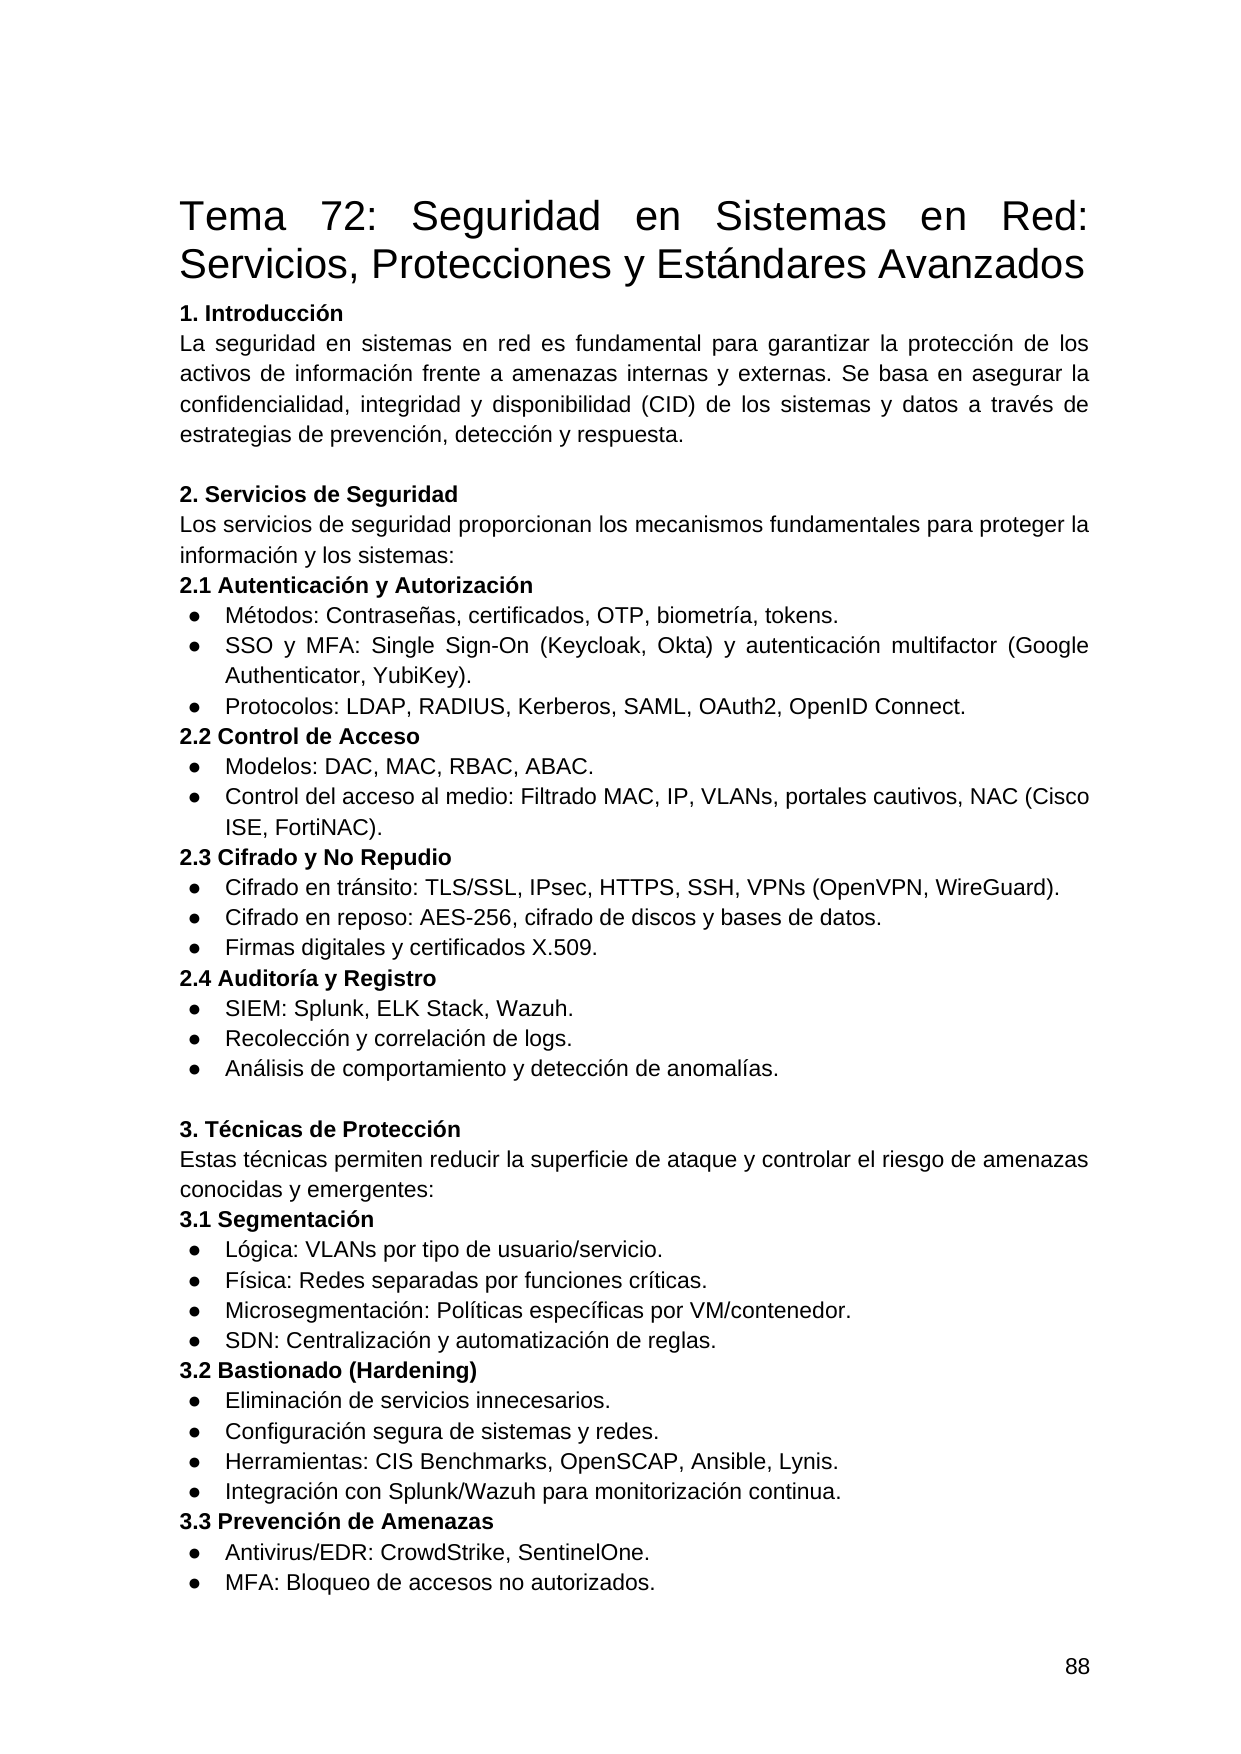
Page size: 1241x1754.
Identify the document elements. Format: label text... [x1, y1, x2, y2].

list Herramientas: CIS Benchmarks, OpenSCAP, Ansible, Lynis. [187, 1448, 1090, 1474]
text 1. Introducción [179, 300, 1090, 326]
list SDN: Centralización y automatización de reglas. [187, 1327, 1090, 1353]
list SSO y MFA: Single Sign-On (Keycloak, Okta) y autenticación multifactor (Google Authenticator, YubiKey). [187, 632, 1090, 689]
list Integración con Splunk/Wazuh para monitorización continua. [187, 1478, 1090, 1504]
list Eliminación de servicios innecesarios. [187, 1387, 1090, 1414]
list Antivirus/EDR: CrowdStrike, SentinelOne. [187, 1538, 1090, 1565]
list Cifrado en reposo: AES-256, cifrado de discos y bases de datos. [187, 904, 1090, 931]
list Firmas digitales y certificados X.509. [187, 934, 1090, 961]
text 3.3 Prevención de Amenazas [179, 1508, 1090, 1535]
list Configuración segura de sistemas y redes. [187, 1418, 1090, 1444]
list MFA: Bloqueo de accesos no autorizados. [187, 1569, 1090, 1595]
list Recolección y correlación de logs. [187, 1025, 1090, 1051]
text 3.2 Bastionado (Hardening) [179, 1357, 1090, 1384]
list Protocolos: LDAP, RADIUS, Kerberos, SAML, OAuth2, OpenID Connect. [187, 693, 1090, 719]
text 2. Servicios de Seguridad [179, 481, 1090, 508]
text Estas técnicas permiten reducir la superficie de ataque y controlar el riesgo de amenazas conocidas y emergentes: [179, 1146, 1090, 1202]
text La seguridad en sistemas en red es fundamental para garantizar la protección de los activos de información frente a amenazas internas y externas. Se basa en asegurar la confidencialidad, integridad y disponibilidad (CID) de los sistemas y datos a través de estrategias de prevención, detección y respuesta. [179, 330, 1090, 447]
subtitle Tema 72: Seguridad en Sistemas en Red: Servicios, Protecciones y Estándares Avanzados [179, 192, 1090, 287]
text 2.2 Control de Acceso [179, 723, 1090, 749]
text 2.3 Cifrado y No Repudio [179, 844, 1090, 870]
text Los servicios de seguridad proporcionan los mecanismos fundamentales para proteger la información y los sistemas: [179, 511, 1090, 568]
text 3.1 Segmentación [179, 1206, 1090, 1233]
list Métodos: Contraseñas, certificados, OTP, biometría, tokens. [187, 602, 1090, 628]
list Control del acceso al medio: Filtrado MAC, IP, VLANs, portales cautivos, NAC (Cisco ISE, FortiNAC). [187, 783, 1090, 840]
list Cifrado en tránsito: TLS/SSL, IPsec, HTTPS, SSH, VPNs (OpenVPN, WireGuard). [187, 874, 1090, 900]
list Física: Redes separadas por funciones críticas. [187, 1267, 1090, 1293]
list Microsegmentación: Políticas específicas por VM/contenedor. [187, 1297, 1090, 1323]
text 2.4 Auditoría y Registro [179, 964, 1090, 991]
text 2.1 Autenticación y Autorización [179, 572, 1090, 598]
text 3. Técnicas de Protección [179, 1116, 1090, 1142]
list Modelos: DAC, MAC, RBAC, ABAC. [187, 753, 1090, 779]
list Análisis de comportamiento y detección de anomalías. [187, 1055, 1090, 1082]
list Lógica: VLANs por tipo de usuario/servicio. [187, 1236, 1090, 1263]
list SIEM: Splunk, ELK Stack, Wazuh. [187, 995, 1090, 1021]
